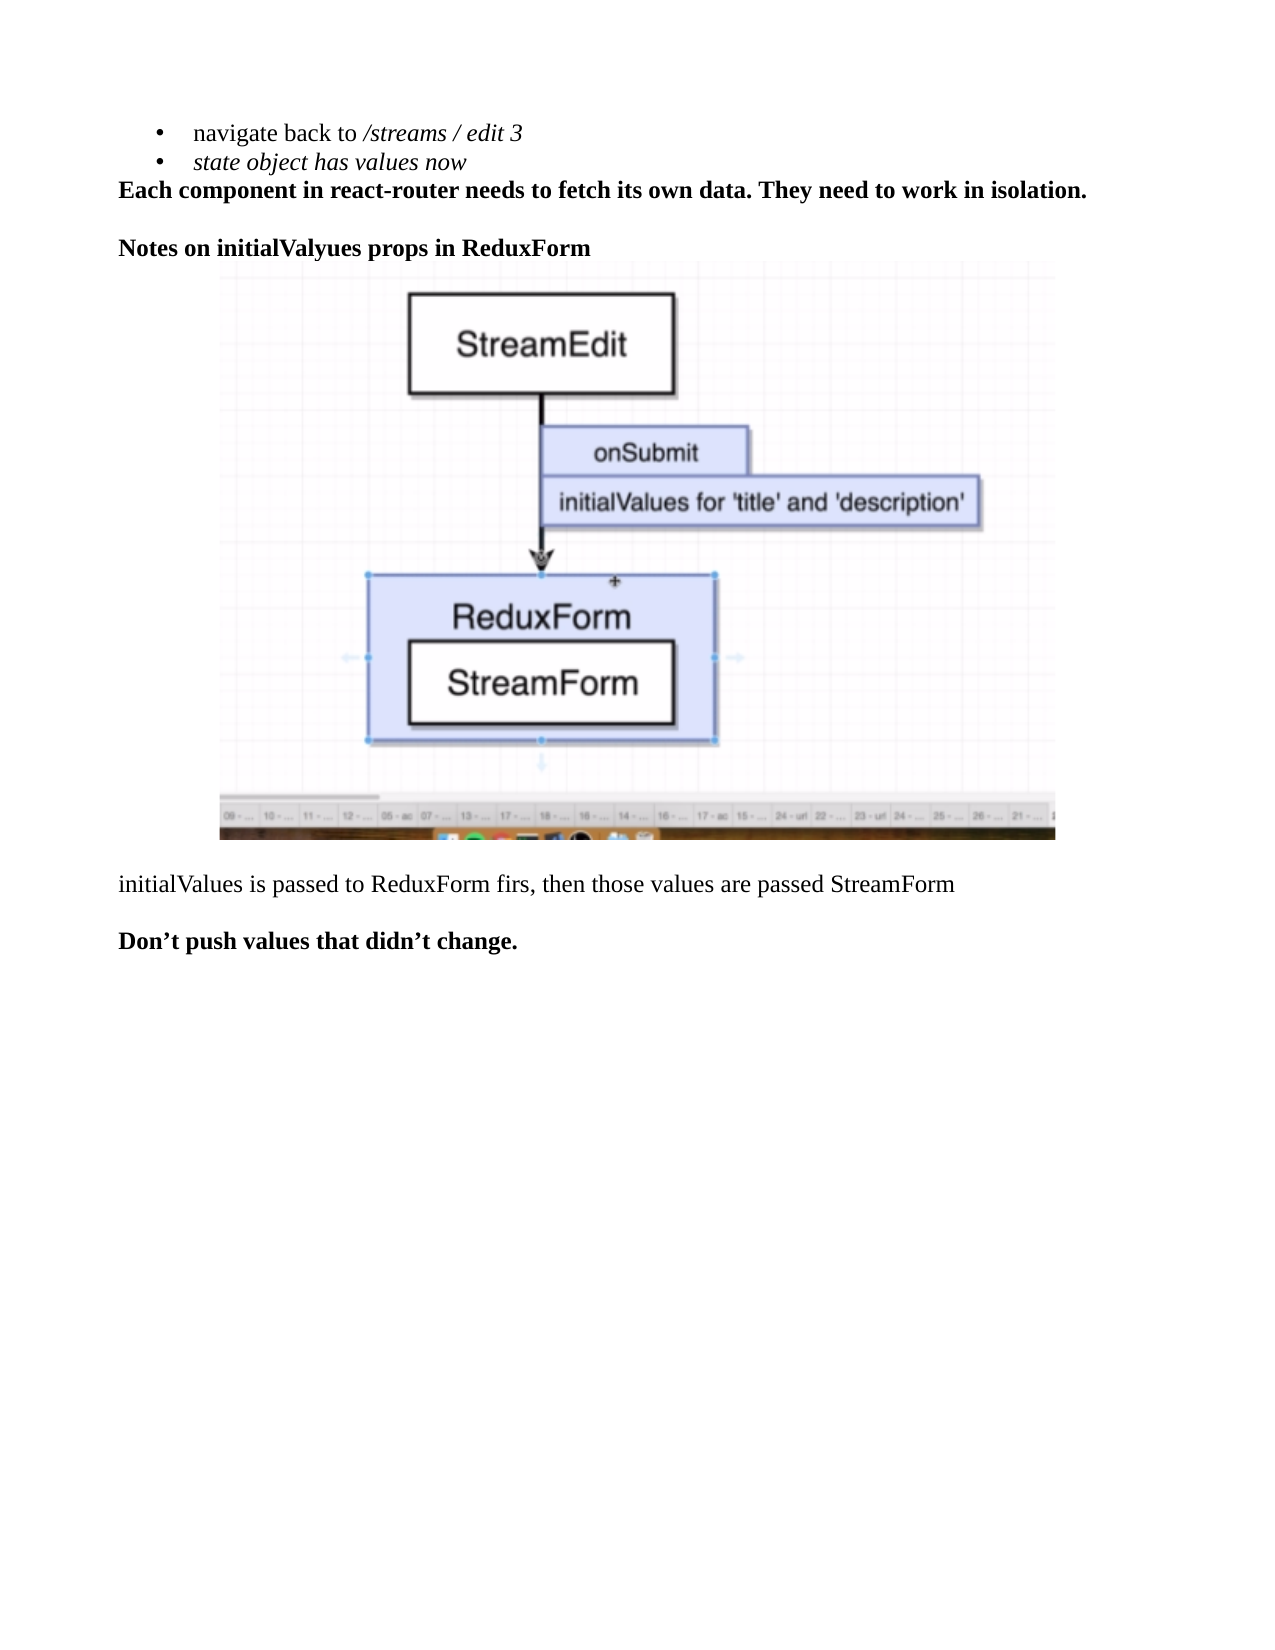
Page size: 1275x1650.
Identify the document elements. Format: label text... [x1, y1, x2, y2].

picture [219, 261, 1056, 840]
text Don’t push values that didn’t change. [118, 926, 1157, 955]
text Each component in react-router needs to fetch its own data. They need to work in isolation. [118, 176, 1157, 204]
text Notes on initialValyues props in ReduxForm [118, 233, 1157, 262]
list navigate back to /streams / edit 3 [156, 118, 1157, 147]
text initialValues is passed to ReduxForm firs, then those values are passed StreamForm [118, 869, 1157, 897]
list state object has values now [156, 147, 1157, 176]
